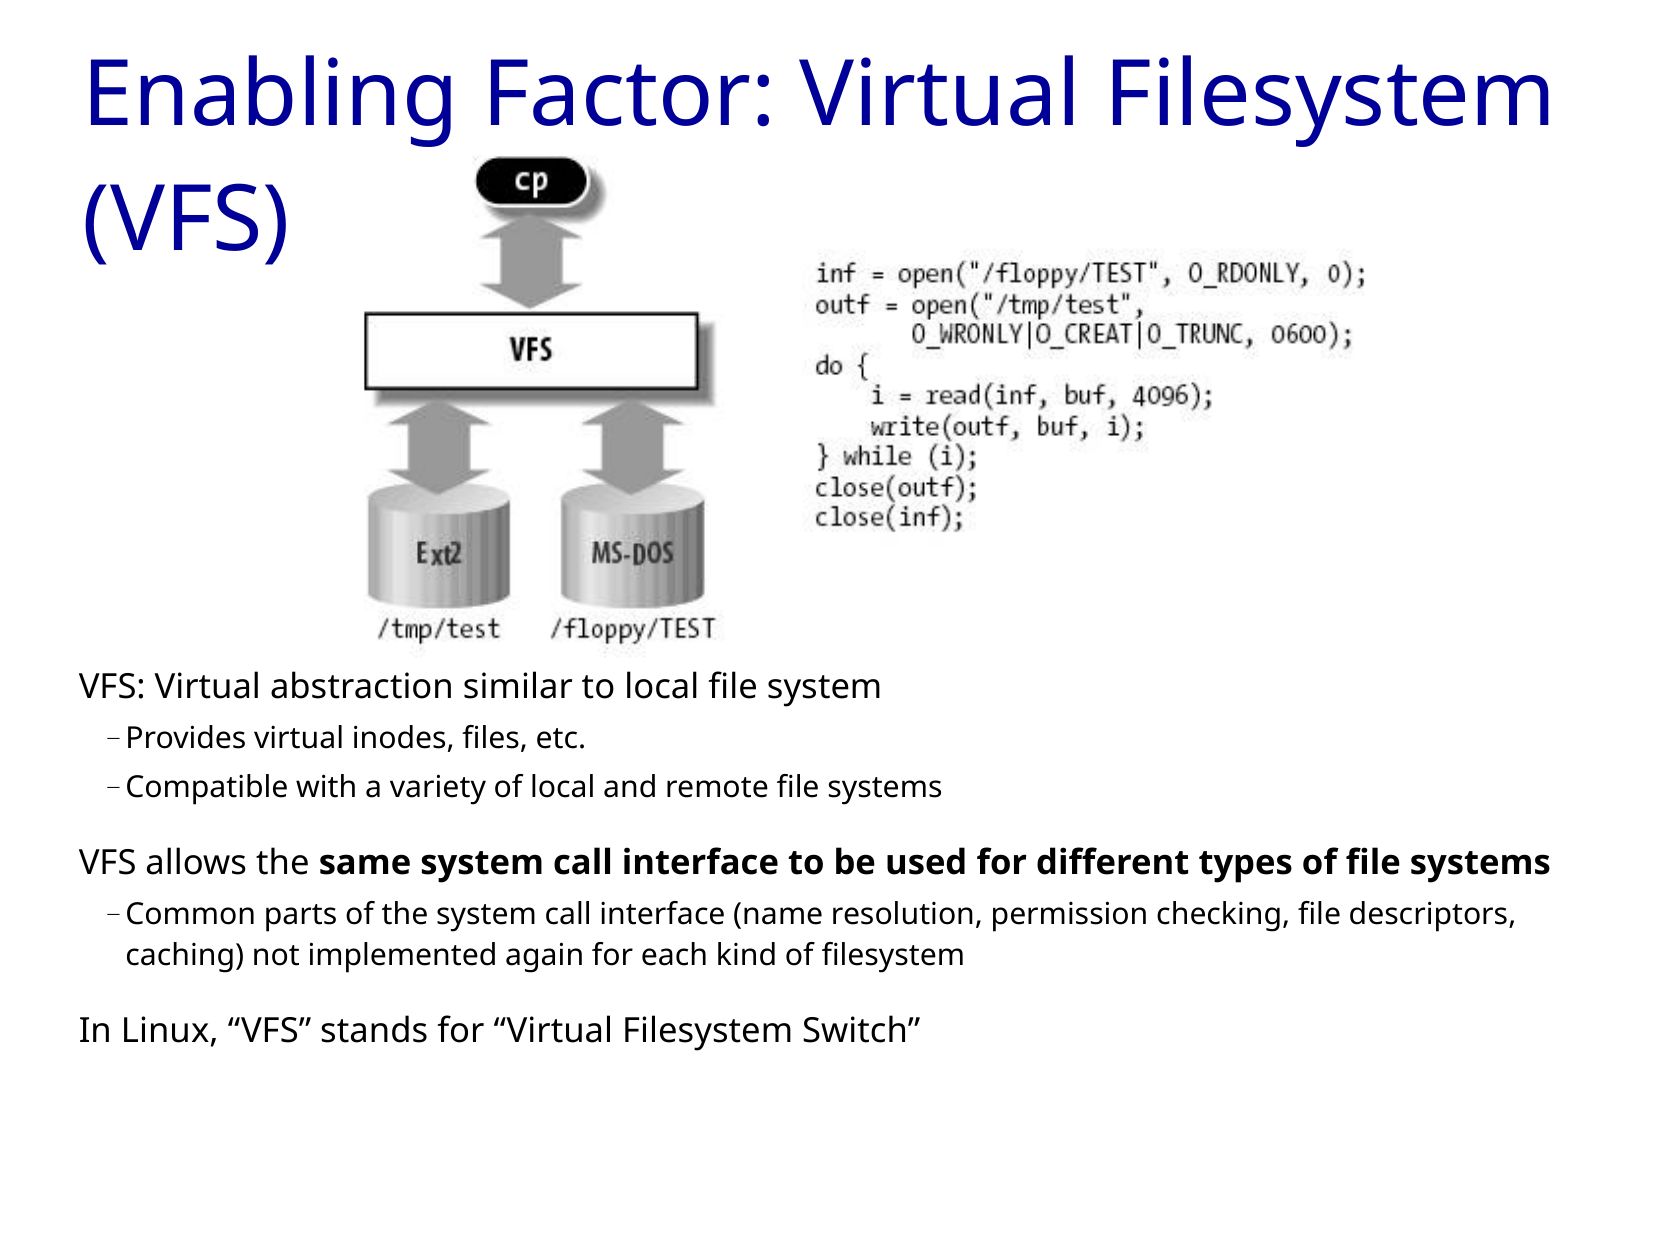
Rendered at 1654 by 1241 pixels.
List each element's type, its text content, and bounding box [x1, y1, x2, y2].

title Enabling Factor: Virtual Filesystem (VFS) [82, 49, 1571, 257]
picture [363, 155, 1365, 662]
list VFS: Virtual abstraction similar to local file system Provides virtual inodes, files, etc. Compatible with a variety of local and remote file systems VFS allows the same system call interface to be used for different types of file systems Common parts of the system call interface (name resolution, permission checking, file descriptors, caching) not implemented again for each kind of filesystem In Linux, “VFS” stands for “Virtual Filesystem Switch” [60, 661, 1571, 1096]
